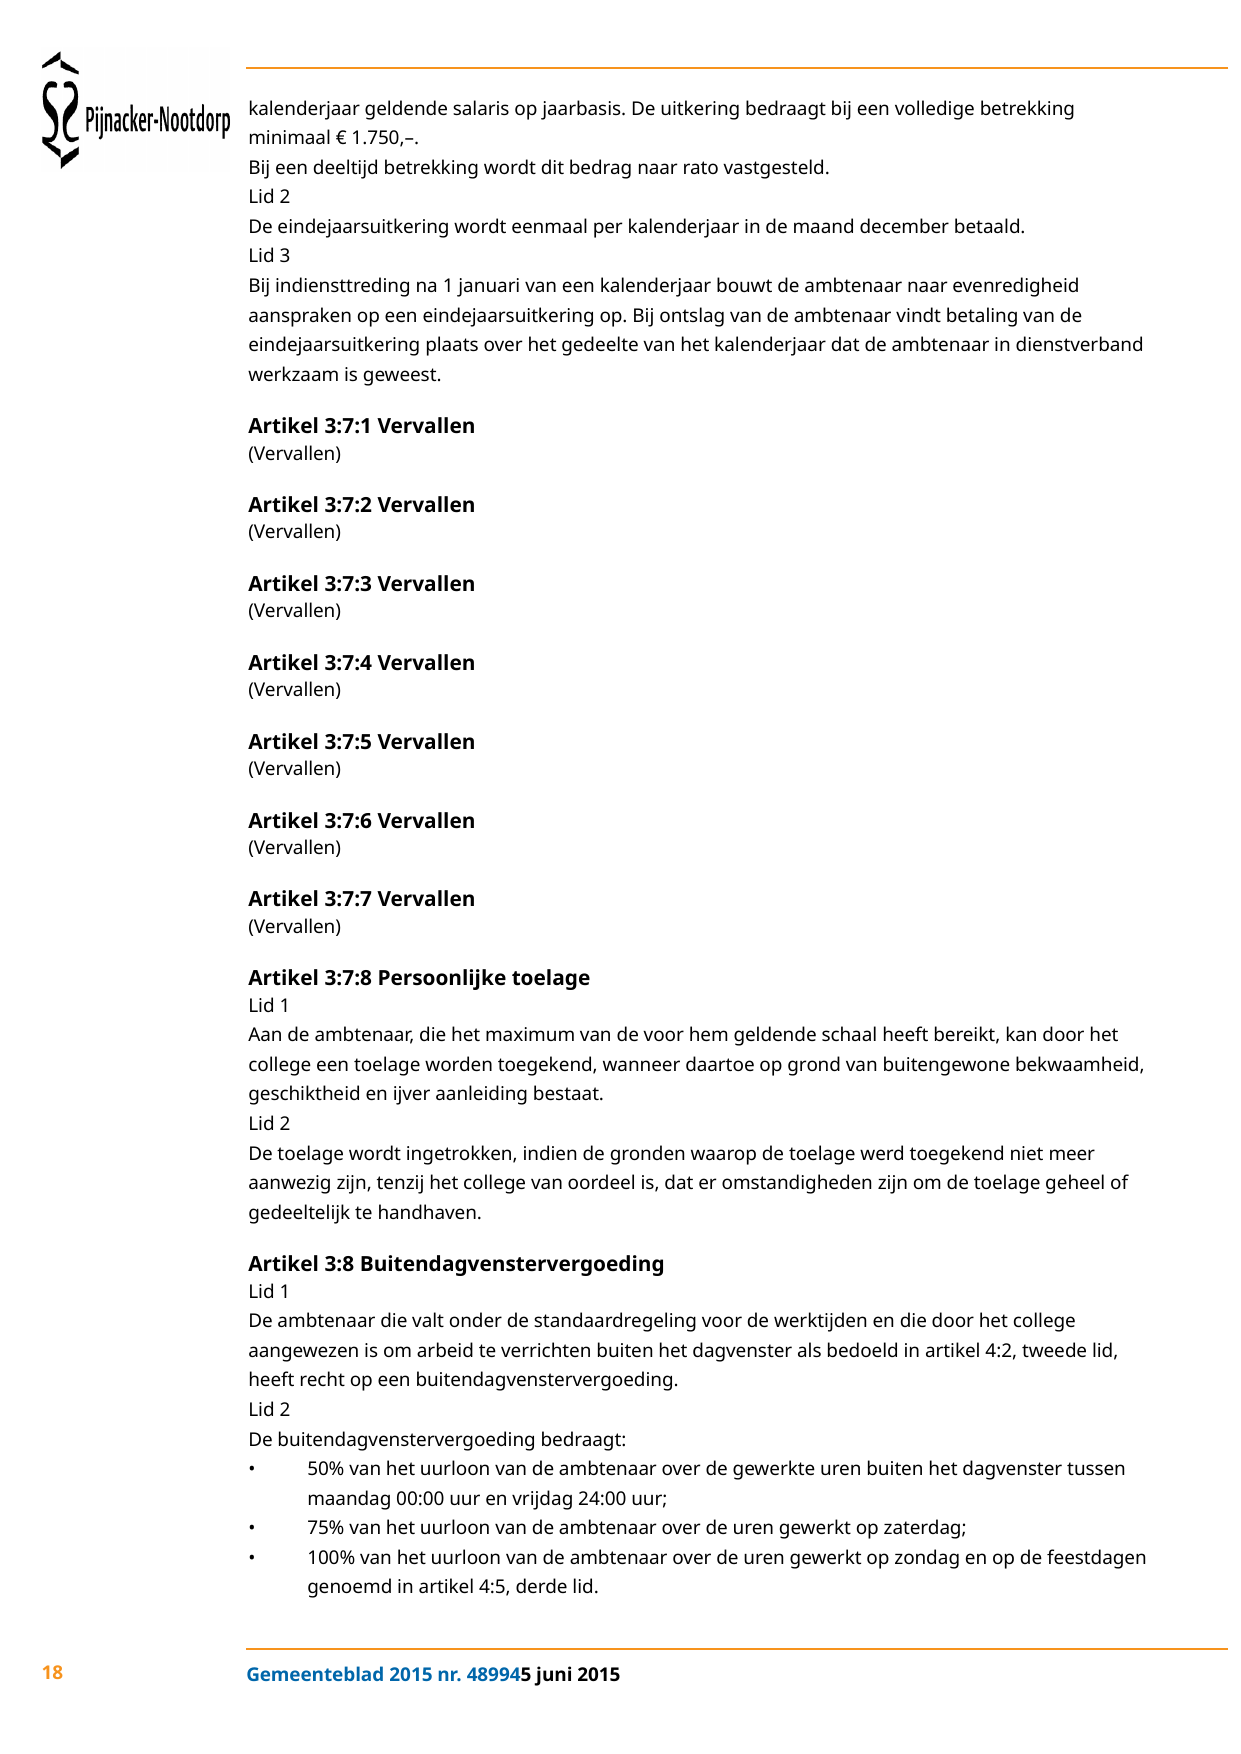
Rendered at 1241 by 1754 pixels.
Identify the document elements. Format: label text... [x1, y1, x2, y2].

text Bij indiensttreding na 1 januari van een kalenderjaar bouwt de ambtenaar naar evenredigheid aanspraken op een eindejaarsuitkering op. Bij ontslag van de ambtenaar vindt betaling van de eindejaarsuitkering plaats over het gedeelte van het kalenderjaar dat de ambtenaar in dienstverband werkzaam is geweest. [248, 272, 1152, 387]
picture [41, 47, 231, 172]
text (Vervallen) [248, 519, 1152, 544]
text Artikel 3:7:4 Vervallen [248, 648, 1152, 676]
text (Vervallen) [248, 676, 1152, 702]
text De ambtenaar die valt onder de standaardregeling voor de werktijden en die door het college aangewezen is om arbeid te verrichten buiten het dagvenster als bedoeld in artikel 4:2, tweede lid, heeft recht op een buitendagvenstervergoeding. [248, 1307, 1152, 1392]
text Lid 2 [248, 1396, 1152, 1422]
text Lid 2 [248, 183, 1152, 209]
text kalenderjaar geldende salaris op jaarbasis. De uitkering bedraagt bij een volledige betrekking minimaal € 1.750,–. [248, 95, 1152, 150]
text Artikel 3:7:5 Vervallen [248, 727, 1152, 755]
text Artikel 3:7:3 Vervallen [248, 569, 1152, 598]
text Artikel 3:7:1 Vervallen [248, 411, 1152, 440]
text (Vervallen) [248, 598, 1152, 623]
text (Vervallen) [248, 440, 1152, 466]
text Lid 1 [248, 1278, 1152, 1303]
text De buitendagvenstervergoeding bedraagt: [248, 1426, 1152, 1451]
text Artikel 3:8 Buitendagvenstervergoeding [248, 1249, 1152, 1278]
text Artikel 3:7:8 Persoonlijke toelage [248, 963, 1152, 992]
text Bij een deeltijd betrekking wordt dit bedrag naar rato vastgesteld. [248, 154, 1152, 180]
list 50% van het uurloon van de ambtenaar over de gewerkte uren buiten het dagvenster tussen maandag 00:00 uur en vrijdag 24:00 uur; [248, 1455, 1152, 1511]
text Aan de ambtenaar, die het maximum van de voor hem geldende schaal heeft bereikt, kan door het college een toelage worden toegekend, wanneer daartoe op grond van buitengewone bekwaamheid, geschiktheid en ijver aanleiding bestaat. [248, 1021, 1152, 1106]
text Lid 2 [248, 1110, 1152, 1136]
list 100% van het uurloon van de ambtenaar over de uren gewerkt op zondag en op de feestdagen genoemd in artikel 4:5, derde lid. [248, 1544, 1152, 1599]
text Lid 3 [248, 243, 1152, 268]
text (Vervallen) [248, 834, 1152, 860]
text (Vervallen) [248, 755, 1152, 781]
text De eindejaarsuitkering wordt eenmaal per kalenderjaar in de maand december betaald. [248, 213, 1152, 239]
text Artikel 3:7:6 Vervallen [248, 806, 1152, 834]
text Artikel 3:7:7 Vervallen [248, 884, 1152, 913]
list 75% van het uurloon van de ambtenaar over de uren gewerkt op zaterdag; [248, 1514, 1152, 1540]
text Artikel 3:7:2 Vervallen [248, 490, 1152, 519]
text Lid 1 [248, 992, 1152, 1018]
text De toelage wordt ingetrokken, indien de gronden waarop de toelage werd toegekend niet meer aanwezig zijn, tenzij het college van oordeel is, dat er omstandigheden zijn om de toelage geheel of gedeeltelijk te handhaven. [248, 1140, 1152, 1225]
text (Vervallen) [248, 913, 1152, 939]
